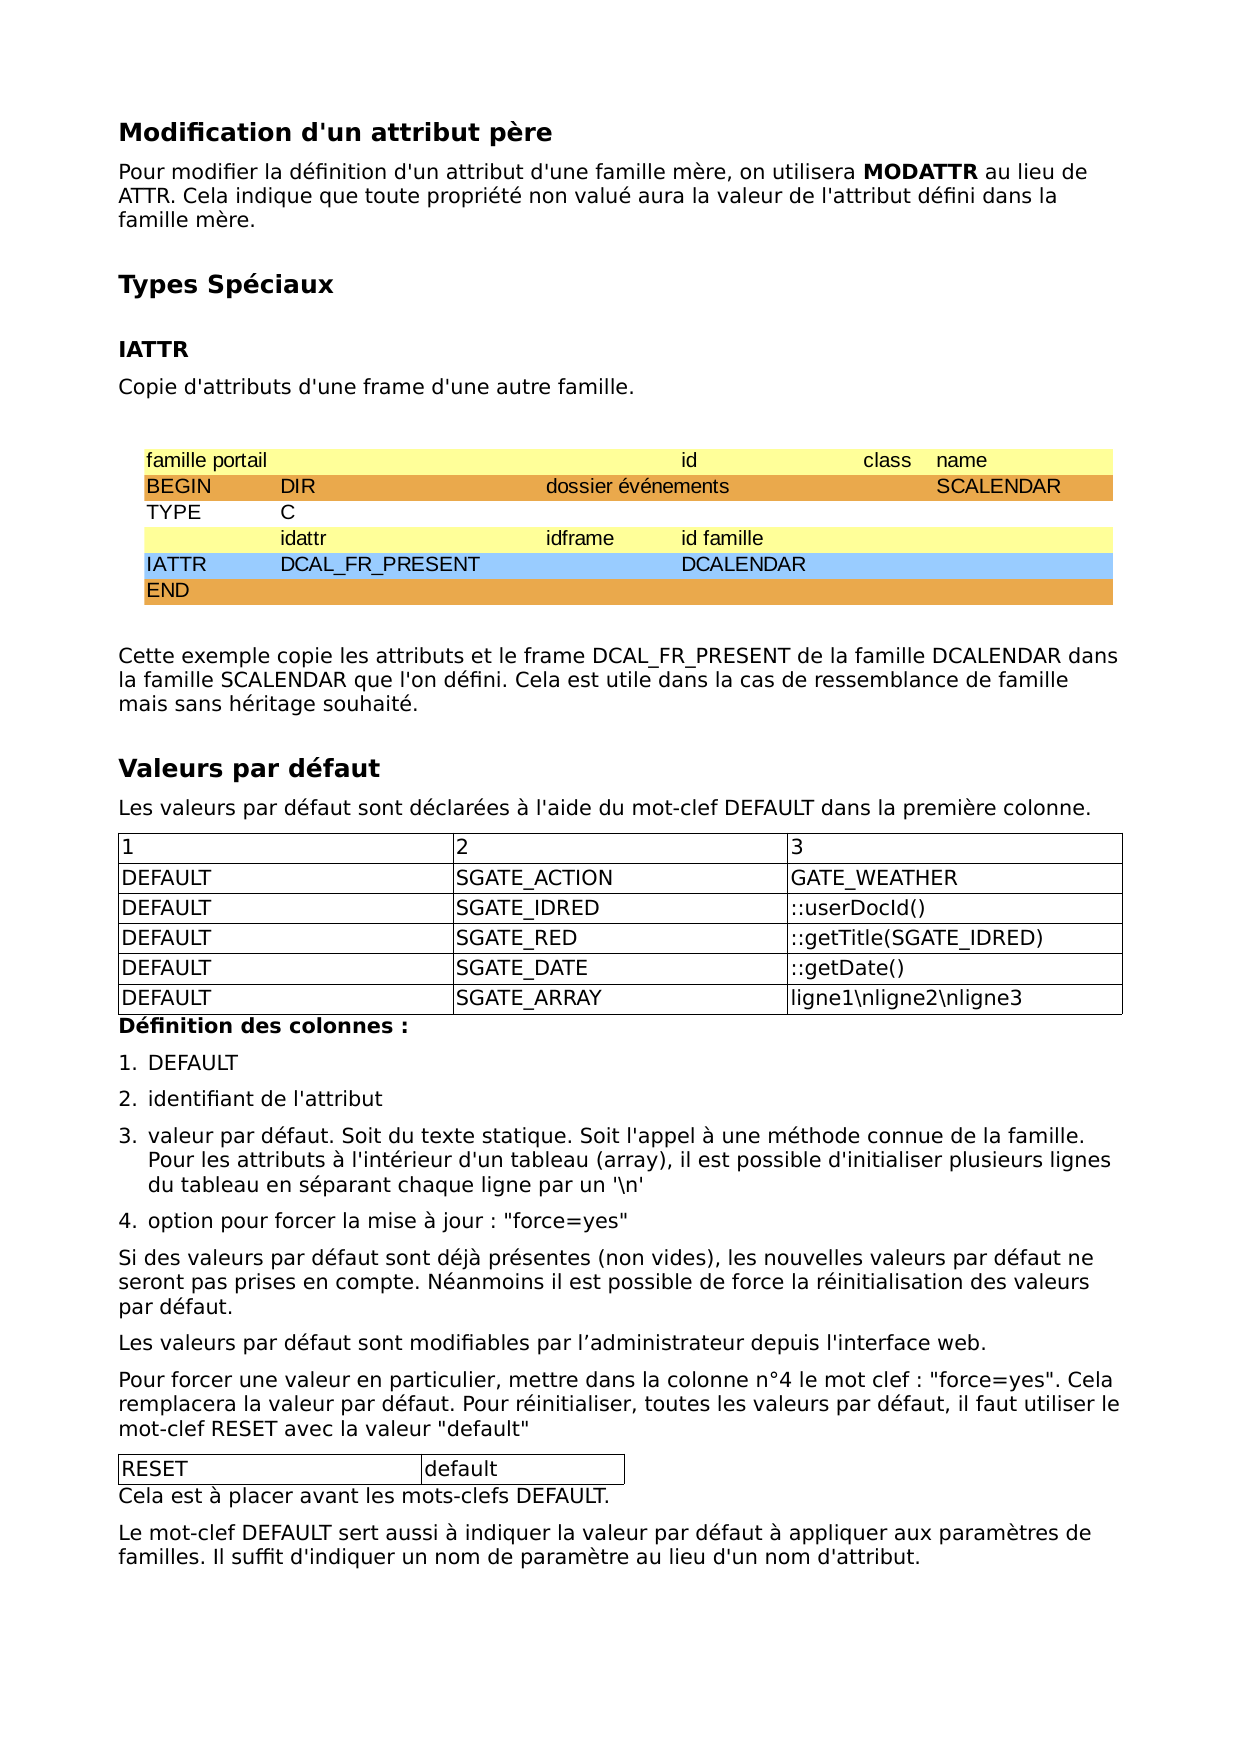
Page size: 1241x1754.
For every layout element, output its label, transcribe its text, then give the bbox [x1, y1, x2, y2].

list DEFAULT [118, 1051, 1122, 1075]
table_cell DEFAULT [119, 924, 453, 953]
text Le mot-clef DEFAULT sert aussi à indiquer la valeur par défaut à appliquer aux paramètres de familles. Il suffit d'indiquer un nom de paramètre au lieu d'un nom d'attribut. [118, 1521, 1122, 1569]
text Définition des colonnes : [118, 1015, 1122, 1038]
table_cell DEFAULT [119, 954, 453, 983]
text Pour forcer une valeur en particulier, mettre dans la colonne n°4 le mot clef : "force=yes". Cela remplacera la valeur par défaut. Pour réinitialiser, toutes les valeurs par défaut, il faut utiliser le mot-clef RESET avec la valeur "default" [118, 1368, 1122, 1441]
text Copie d'attributs d'une frame d'une autre famille. [118, 375, 1122, 399]
text Les valeurs par défaut sont modifiables par l’administrateur depuis l'interface web. [118, 1331, 1122, 1356]
table_cell SGATE_IDRED [454, 894, 787, 923]
table_cell DEFAULT [119, 985, 453, 1014]
table_header 1 [119, 834, 453, 863]
table_cell SGATE_ARRAY [454, 985, 787, 1014]
text Pour modifier la définition d'un attribut d'une famille mère, on utilisera MODATTR au lieu de ATTR. Cela indique que toute propriété non valué aura la valeur de l'attribut défini dans la famille mère. [118, 160, 1122, 233]
table_cell ::userDocId() [788, 894, 1122, 923]
table_cell DEFAULT [119, 864, 453, 893]
text Si des valeurs par défaut sont déjà présentes (non vides), les nouvelles valeurs par défaut ne seront pas prises en compte. Néanmoins il est possible de force la réinitialisation des valeurs par défaut. [118, 1246, 1122, 1319]
table_header 2 [454, 834, 787, 863]
table_cell ::getDate() [788, 954, 1122, 983]
table_cell ligne1\nligne2\nligne3 [788, 985, 1122, 1014]
subtitle IATTR [118, 337, 1122, 362]
table_cell GATE_WEATHER [788, 864, 1122, 893]
subtitle Types Spéciaux [118, 270, 1122, 299]
table_cell ::getTitle(SGATE_IDRED) [788, 924, 1122, 953]
table_cell SGATE_ACTION [454, 864, 787, 893]
table_cell SGATE_RED [454, 924, 787, 953]
text Cette exemple copie les attributs et le frame DCAL_FR_PRESENT de la famille DCALENDAR dans la famille SCALENDAR que l'on défini. Cela est utile dans la cas de ressemblance de famille mais sans héritage souhaité. [118, 644, 1122, 716]
table_cell SGATE_DATE [454, 954, 787, 983]
subtitle Valeurs par défaut [118, 754, 1122, 783]
table_header default [422, 1455, 624, 1484]
list identifiant de l'attribut [118, 1087, 1122, 1112]
table_header RESET [119, 1455, 421, 1484]
table_header 3 [788, 834, 1122, 863]
subtitle Modification d'un attribut père [118, 118, 1122, 147]
text Cela est à placer avant les mots-clefs DEFAULT. [118, 1484, 1122, 1508]
table_cell DEFAULT [119, 894, 453, 923]
text Les valeurs par défaut sont déclarées à l'aide du mot-clef DEFAULT dans la première colonne. [118, 796, 1122, 820]
list valeur par défaut. Soit du texte statique. Soit l'appel à une méthode connue de la famille. Pour les attributs à l'intérieur d'un tableau (array), il est possible d'initialiser plusieurs lignes du tableau en séparant chaque ligne par un '\n' [118, 1124, 1122, 1197]
list option pour forcer la mise à jour : "force=yes" [118, 1209, 1122, 1234]
